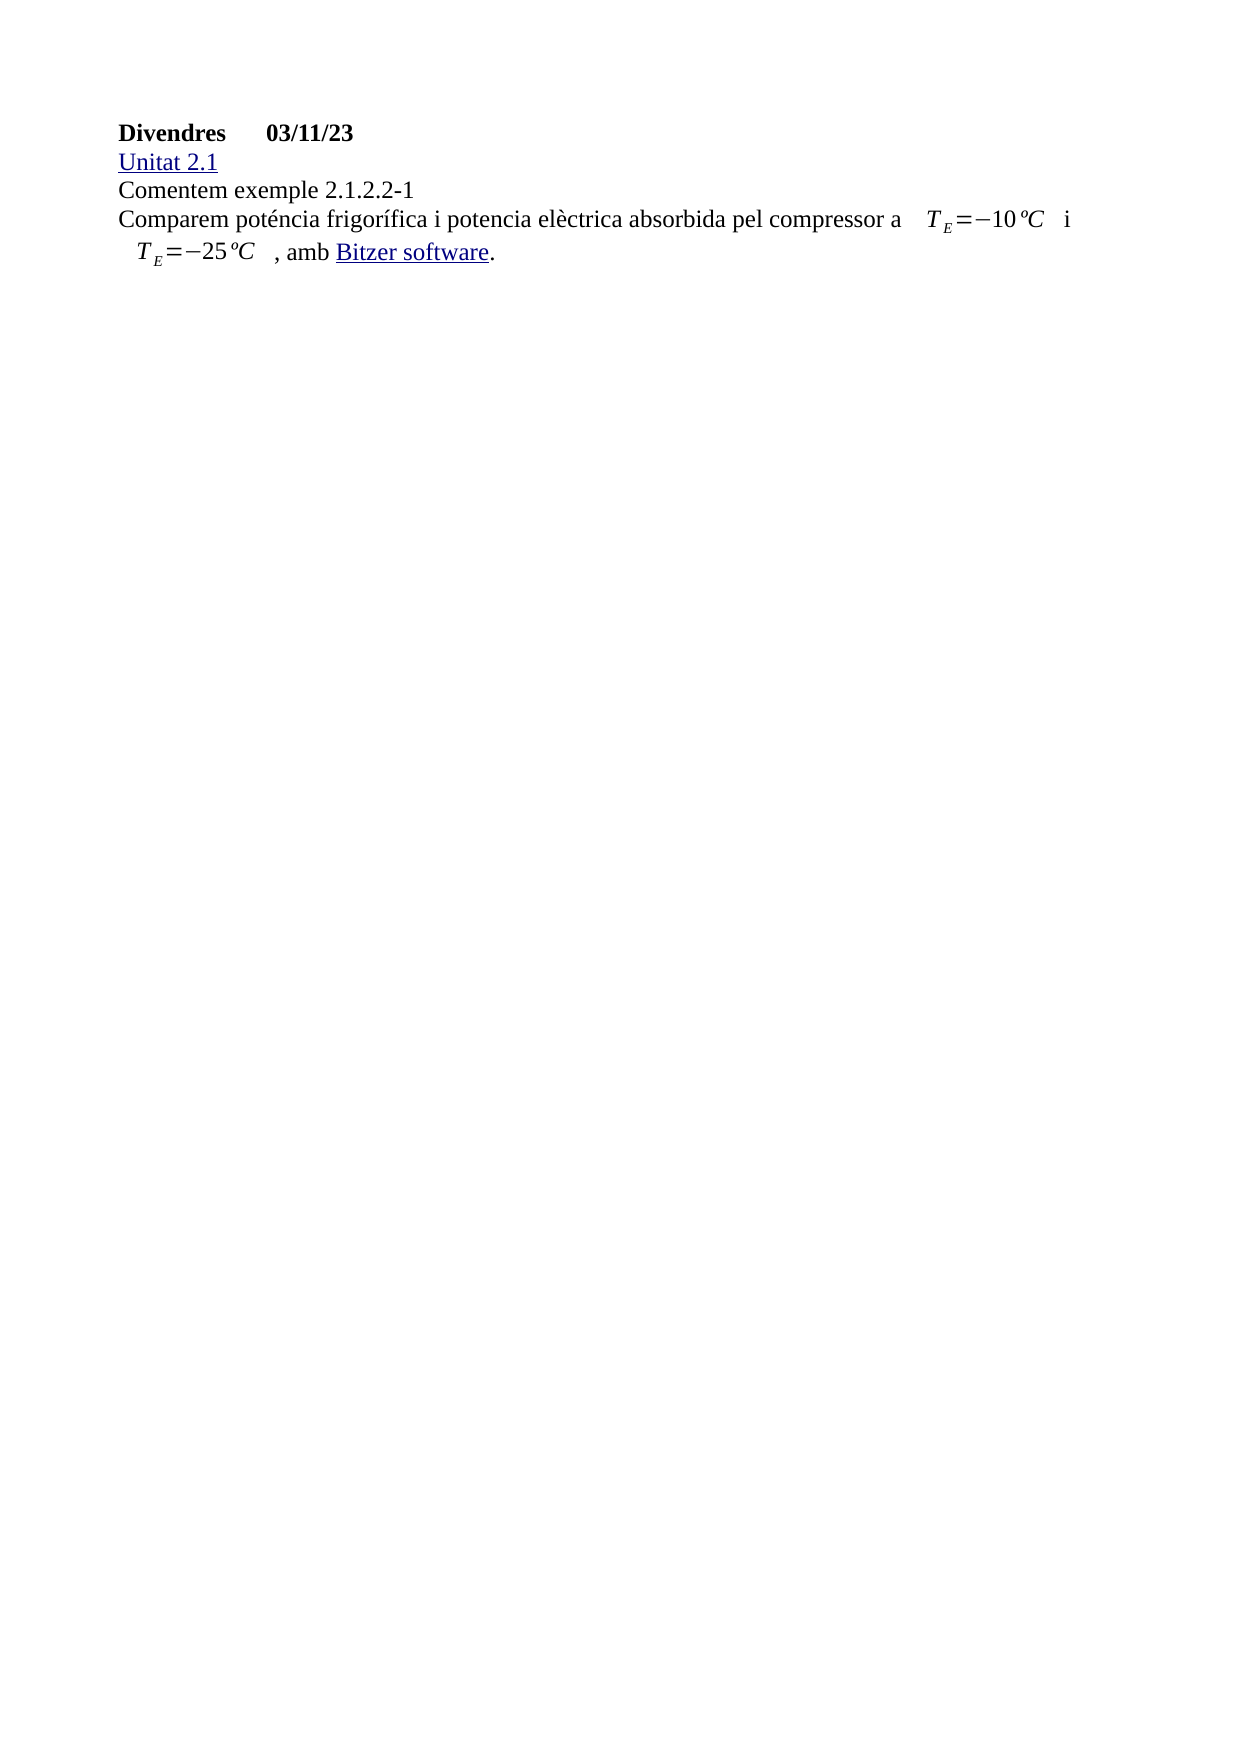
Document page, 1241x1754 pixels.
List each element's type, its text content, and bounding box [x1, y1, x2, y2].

text Divendres 03/11/23 [118, 118, 1122, 147]
text Unitat 2.1 [118, 147, 1122, 176]
text Comentem exemple 2.1.2.2-1 [118, 176, 1122, 204]
text Comparem poténcia frigorífica i potencia elèctrica absorbida pel compressor a i , amb Bitzer software. [118, 204, 1122, 269]
